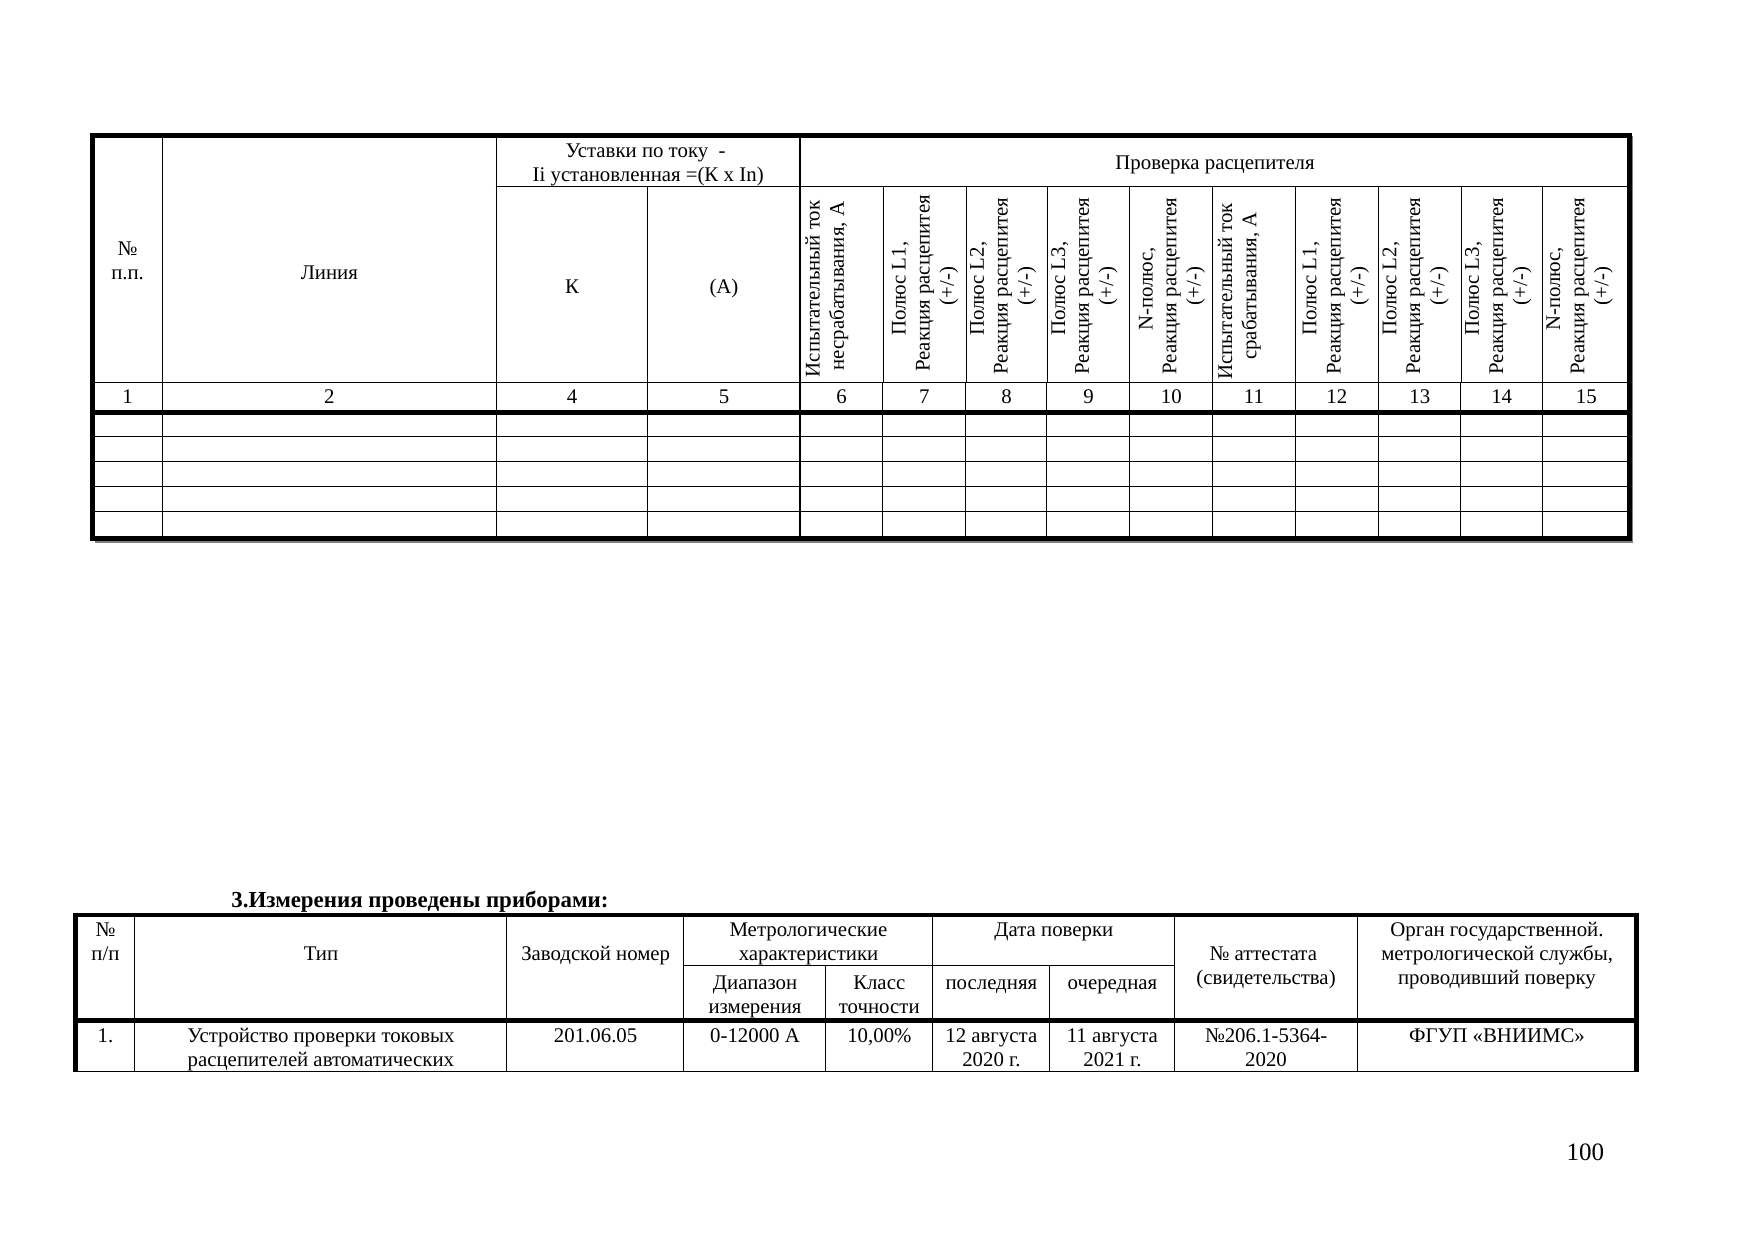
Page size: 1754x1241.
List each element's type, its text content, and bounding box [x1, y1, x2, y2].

table_cell 6 [801, 383, 882, 410]
table_cell [497, 512, 647, 536]
table_cell [1379, 512, 1460, 536]
table_cell 13 [1379, 383, 1460, 410]
table_cell [883, 512, 965, 536]
table_cell [1130, 437, 1212, 461]
table_cell [497, 437, 647, 461]
table_cell [1296, 512, 1378, 536]
table_cell 12 августа 2020 г. [933, 1023, 1049, 1071]
table_cell [648, 415, 799, 436]
table_cell [1296, 462, 1378, 486]
table_cell [648, 437, 799, 461]
table_header Метрологические характеристики [684, 917, 932, 965]
table_cell [1213, 415, 1295, 436]
table_cell [1213, 437, 1295, 461]
table_cell [1461, 487, 1542, 511]
table_cell 10 [1130, 383, 1212, 410]
table_cell 1. [78, 1023, 134, 1071]
table_cell Класс точности [826, 966, 932, 1018]
table_cell [1461, 462, 1542, 486]
table_cell [801, 462, 882, 486]
table_header Орган государственной. метрологической службы, проводивший поверку [1358, 917, 1634, 1018]
table_cell [1296, 437, 1378, 461]
table_cell 2 [163, 383, 496, 410]
table_cell [1130, 487, 1212, 511]
table_cell 7 [883, 383, 965, 410]
table_cell [497, 487, 647, 511]
table_cell очередная [1050, 966, 1174, 1018]
table_cell Полюс L2, Реакция расцепитея (+/-) [967, 187, 1047, 382]
table_cell Полюс L1, Реакция расцепитея (+/-) [1296, 187, 1378, 382]
table_cell [801, 437, 882, 461]
table_cell [883, 487, 965, 511]
text 3.Измерения проведены приборами: [231, 886, 1604, 912]
table_header Тип [135, 917, 506, 1018]
table_cell [1543, 462, 1627, 486]
table_cell 1 [95, 383, 162, 410]
table_cell К [497, 187, 647, 382]
table_cell [163, 512, 496, 536]
table_cell Полюс L3, Реакция расцепитея (+/-) [1048, 187, 1129, 382]
table_cell [497, 415, 647, 436]
table_cell Устройство проверки токовых расцепителей автоматических [135, 1023, 506, 1071]
table_header Проверка расцепителя [801, 138, 1627, 186]
table_cell 0-12000 А [684, 1023, 825, 1071]
table_cell [648, 462, 799, 486]
table_header № п/п [78, 917, 134, 1018]
table_cell [1213, 462, 1295, 486]
table_cell [648, 487, 799, 511]
table_cell [1543, 415, 1627, 436]
table_cell [1130, 462, 1212, 486]
table_cell [1047, 487, 1129, 511]
table_header Заводской номер [507, 917, 683, 1018]
table_cell 201.06.05 [507, 1023, 683, 1071]
table_cell [95, 415, 162, 436]
table_cell [1461, 512, 1542, 536]
table_cell [966, 415, 1046, 436]
table_cell 9 [1047, 383, 1129, 410]
table_cell [801, 487, 882, 511]
table_cell последняя [933, 966, 1049, 1018]
table_cell Полюс L2, Реакция расцепитея (+/-) [1379, 187, 1461, 382]
table_cell 4 [497, 383, 647, 410]
table_cell [163, 462, 496, 486]
table_cell [1543, 512, 1627, 536]
table_cell [1461, 415, 1542, 436]
table_cell [1379, 415, 1460, 436]
table_header Линия [163, 138, 496, 382]
table_cell [95, 437, 162, 461]
table_cell [1130, 415, 1212, 436]
table_cell [1379, 487, 1460, 511]
table_cell [497, 462, 647, 486]
table_cell N-полюс, Реакция расцепитея (+/-) [1130, 187, 1212, 382]
table_cell [1296, 487, 1378, 511]
table_cell 12 [1296, 383, 1378, 410]
table_cell №206.1-5364-2020 [1175, 1023, 1357, 1071]
table_cell (А) [648, 187, 799, 382]
table_cell ФГУП «ВНИИМС» [1358, 1023, 1634, 1071]
table_cell [966, 437, 1046, 461]
table_cell [801, 512, 882, 536]
table_cell Полюс L1, Реакция расцепитея (+/-) [884, 187, 966, 382]
table_cell [966, 512, 1046, 536]
table_cell [1461, 437, 1542, 461]
table_cell [1047, 437, 1129, 461]
table_cell [95, 462, 162, 486]
table_cell [1213, 512, 1295, 536]
table_cell 10,00% [826, 1023, 932, 1071]
table_cell [95, 487, 162, 511]
table_cell [883, 462, 965, 486]
table_cell [1047, 462, 1129, 486]
table_header № п.п. [95, 138, 162, 382]
table_cell [1379, 437, 1460, 461]
table_cell [1296, 415, 1378, 436]
table_cell 11 августа 2021 г. [1050, 1023, 1174, 1071]
table_header Дата поверки [933, 917, 1174, 965]
table_cell [1130, 512, 1212, 536]
table_cell 11 [1213, 383, 1295, 410]
table_cell [163, 487, 496, 511]
table_cell [1213, 487, 1295, 511]
table_cell [801, 415, 882, 436]
table_cell N-полюс, Реакция расцепитея (+/-) [1543, 187, 1627, 382]
table_cell [883, 415, 965, 436]
table_cell [1379, 462, 1460, 486]
table_cell [1047, 512, 1129, 536]
table_cell [648, 512, 799, 536]
table_cell [966, 487, 1046, 511]
table_cell [966, 462, 1046, 486]
table_cell Испытательный ток несрабатывания, А [801, 187, 883, 382]
table_cell 14 [1461, 383, 1542, 410]
table_cell Испытательный ток срабатывания, А [1213, 187, 1295, 382]
table_header Уставки по току - Ii установленная =(К х In) [497, 138, 799, 186]
table_cell [1047, 415, 1129, 436]
table_cell [163, 415, 496, 436]
table_cell 15 [1543, 383, 1627, 410]
table_cell 8 [966, 383, 1046, 410]
table_header № аттестата (свидетельства) [1175, 917, 1357, 1018]
table_cell [883, 437, 965, 461]
table_cell [1543, 437, 1627, 461]
table_cell Диапазон измерения [684, 966, 825, 1018]
table_cell [163, 437, 496, 461]
table_cell [95, 512, 162, 536]
table_cell [1543, 487, 1627, 511]
table_cell Полюс L3, Реакция расцепитея (+/-) [1462, 187, 1542, 382]
table_cell 5 [648, 383, 799, 410]
